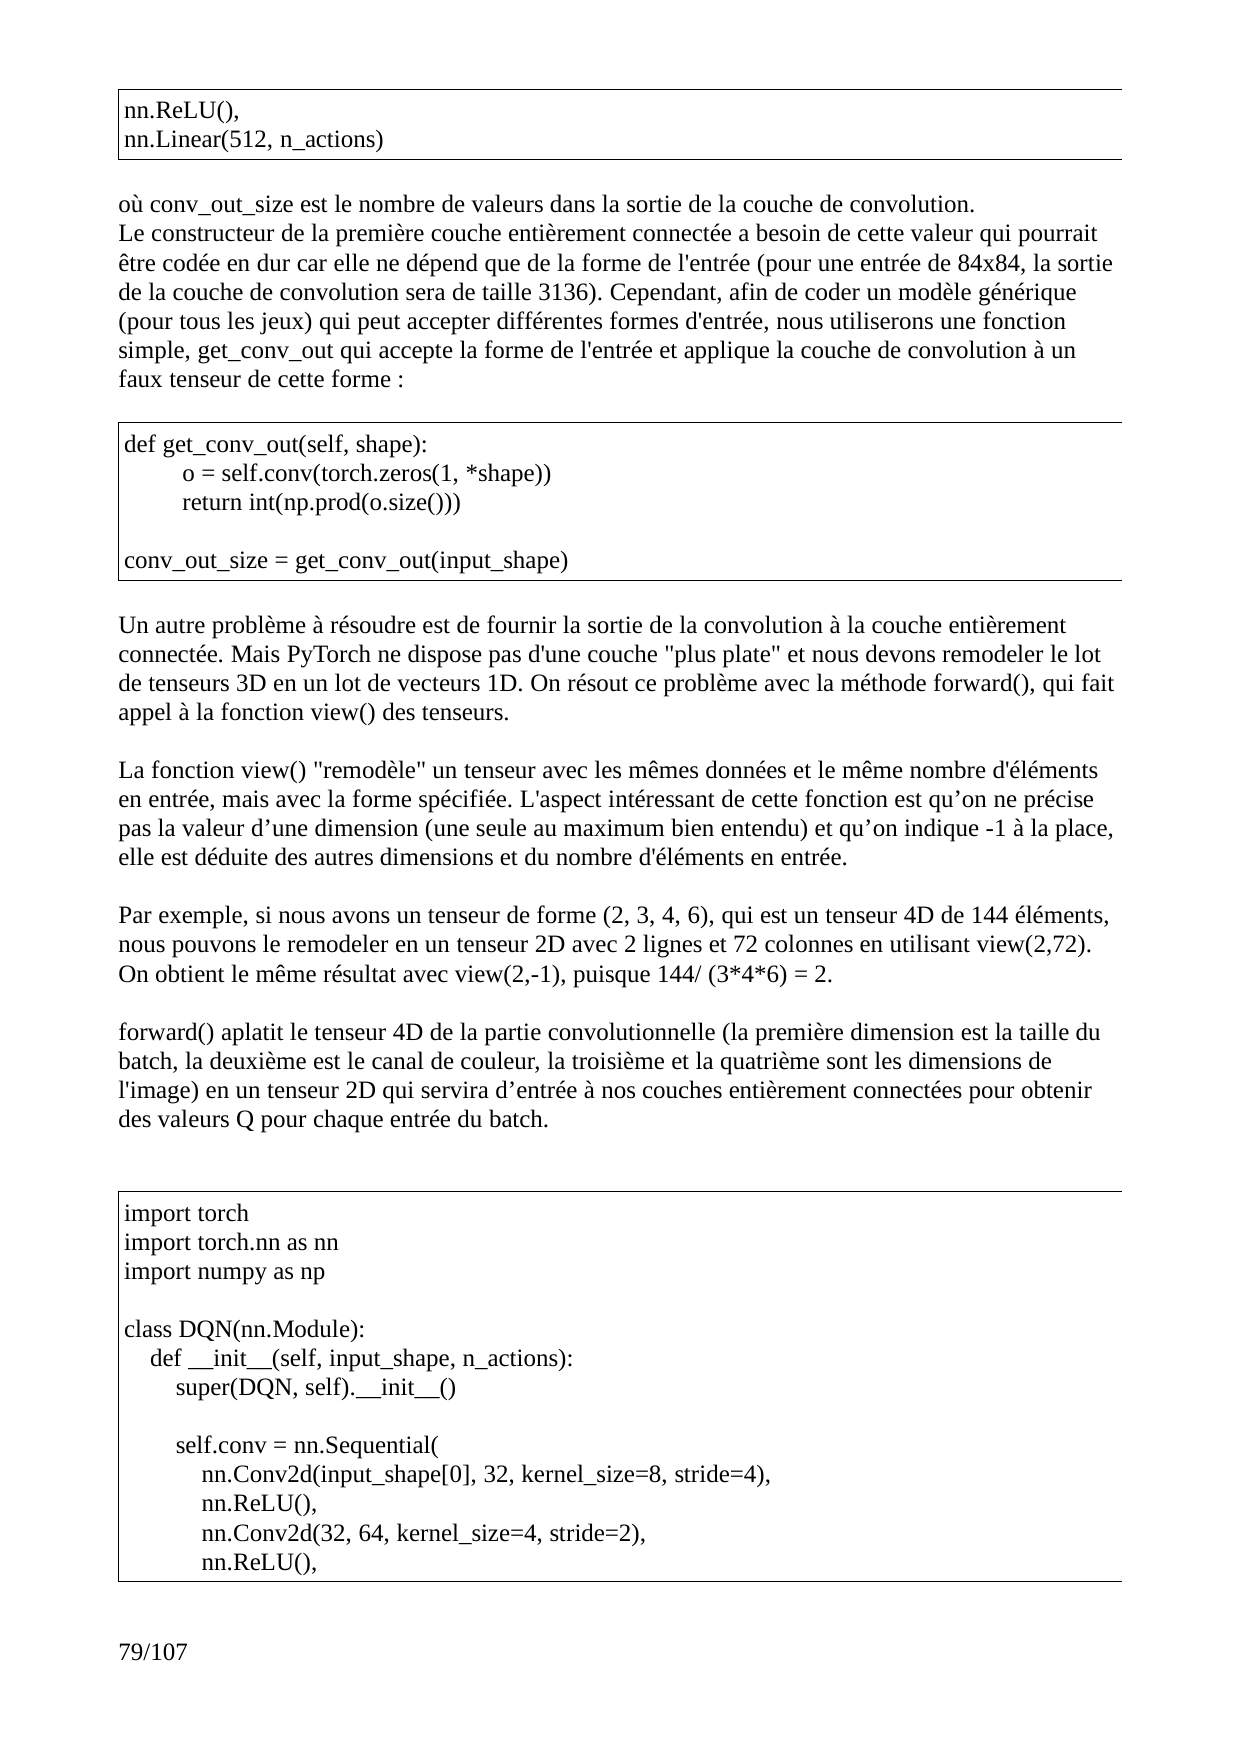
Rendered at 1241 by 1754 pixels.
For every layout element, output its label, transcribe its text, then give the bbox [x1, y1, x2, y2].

table_header nn.ReLU(), nn.Linear(512, n_actions) [119, 90, 1122, 159]
text La fonction view() "remodèle" un tenseur avec les mêmes données et le même nombre d'éléments en entrée, mais avec la forme spécifiée. L'aspect intéressant de cette fonction est qu’on ne précise pas la valeur d’une dimension (une seule au maximum bien entendu) et qu’on indique -1 à la place, elle est déduite des autres dimensions et du nombre d'éléments en entrée. [118, 755, 1122, 871]
text Par exemple, si nous avons un tenseur de forme (2, 3, 4, 6), qui est un tenseur 4D de 144 éléments, nous pouvons le remodeler en un tenseur 2D avec 2 lignes et 72 colonnes en utilisant view(2,72). On obtient le même résultat avec view(2,-1), puisque 144/ (3*4*6) = 2. [118, 900, 1122, 987]
table_header def get_conv_out(self, shape): o = self.conv(torch.zeros(1, *shape)) return int(np.prod(o.size())) conv_out_size = get_conv_out(input_shape) [119, 423, 1122, 579]
text forward() aplatit le tenseur 4D de la partie convolutionnelle (la première dimension est la taille du batch, la deuxième est le canal de couleur, la troisième et la quatrième sont les dimensions de l'image) en un tenseur 2D qui servira d’entrée à nos couches entièrement connectées pour obtenir des valeurs Q pour chaque entrée du batch. [118, 1017, 1122, 1133]
text Le constructeur de la première couche entièrement connectée a besoin de cette valeur qui pourrait être codée en dur car elle ne dépend que de la forme de l'entrée (pour une entrée de 84x84, la sortie de la couche de convolution sera de taille 3136). Cependant, afin de coder un modèle générique (pour tous les jeux) qui peut accepter différentes formes d'entrée, nous utiliserons une fonction simple, get_conv_out qui accepte la forme de l'entrée et applique la couche de convolution à un faux tenseur de cette forme : [118, 218, 1122, 393]
text où conv_out_size est le nombre de valeurs dans la sortie de la couche de convolution. [118, 189, 1122, 218]
text Un autre problème à résoudre est de fournir la sortie de la convolution à la couche entièrement connectée. Mais PyTorch ne dispose pas d'une couche "plus plate" et nous devons remodeler le lot de tenseurs 3D en un lot de vecteurs 1D. On résout ce problème avec la méthode forward(), qui fait appel à la fonction view() des tenseurs. [118, 610, 1122, 726]
table_header import torch import torch.nn as nn import numpy as np class DQN(nn.Module): def __init__(self, input_shape, n_actions): super(DQN, self).__init__() self.conv = nn.Sequential( nn.Conv2d(input_shape[0], 32, kernel_size=8, stride=4), nn.ReLU(), nn.Conv2d(32, 64, kernel_size=4, stride=2), nn.ReLU(), [119, 1192, 1122, 1581]
